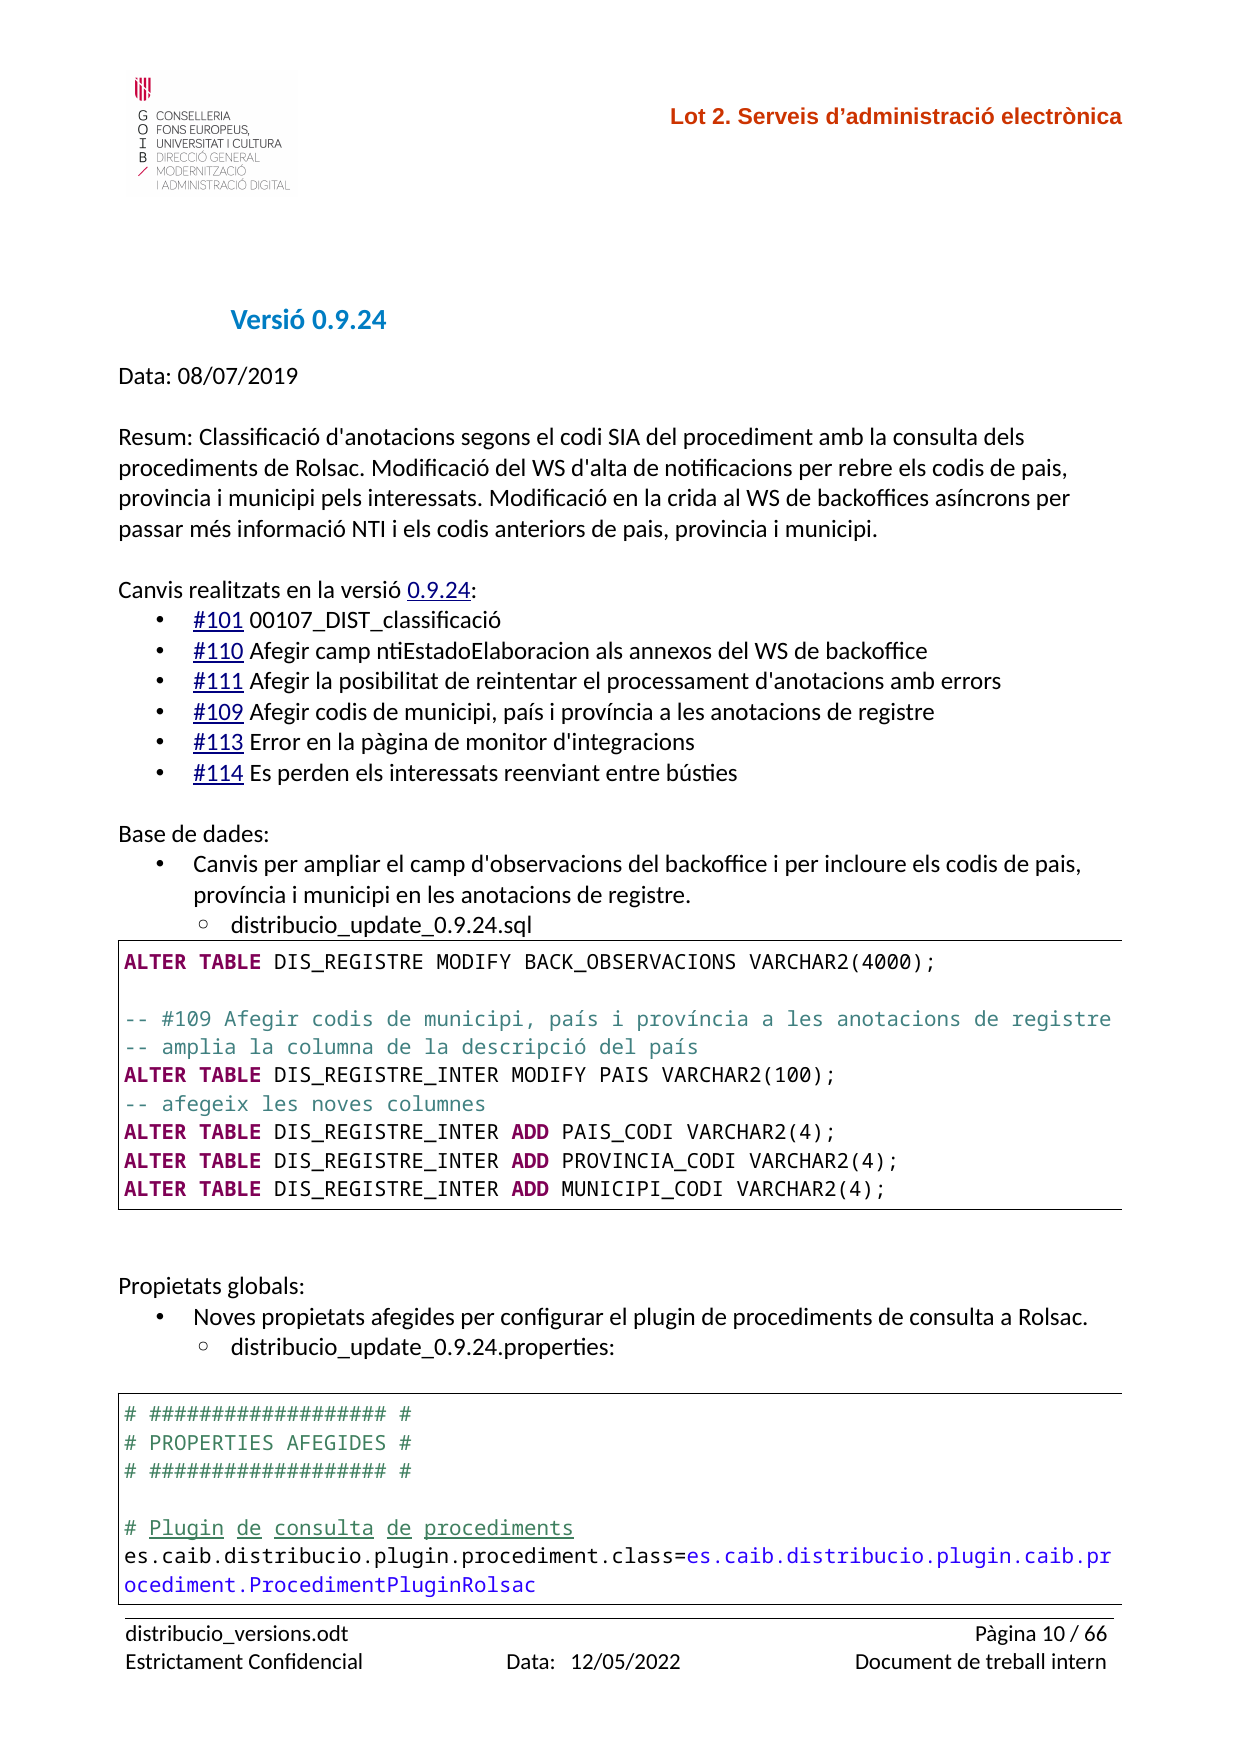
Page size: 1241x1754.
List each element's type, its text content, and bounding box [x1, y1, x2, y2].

text Data: 08/07/2019 [118, 360, 1122, 391]
list #109 Afegir codis de municipi, país i província a les anotacions de registre [156, 696, 1122, 726]
list #113 Error en la pàgina de monitor d'integracions [156, 726, 1122, 757]
text Base de dades: [118, 818, 1122, 848]
list Noves propietats afegides per configurar el plugin de procediments de consulta a Rolsac. [156, 1301, 1122, 1332]
table_header # ################### # # PROPERTIES AFEGIDES # # ################### # # Plugin de consulta de procediments es.caib.distribucio.plugin.procediment.class=es.caib.distribucio.plugin.caib.procediment.ProcedimentPluginRolsac [119, 1394, 1122, 1604]
table_header ALTER TABLE DIS_REGISTRE MODIFY BACK_OBSERVACIONS VARCHAR2(4000); -- #109 Afegir codis de municipi, país i província a les anotacions de registre -- amplia la columna de la descripció del país ALTER TABLE DIS_REGISTRE_INTER MODIFY PAIS VARCHAR2(100); -- afegeix les noves columnes ALTER TABLE DIS_REGISTRE_INTER ADD PAIS_CODI VARCHAR2(4); ALTER TABLE DIS_REGISTRE_INTER ADD PROVINCIA_CODI VARCHAR2(4); ALTER TABLE DIS_REGISTRE_INTER ADD MUNICIPI_CODI VARCHAR2(4); [119, 941, 1122, 1208]
text Resum: Classificació d'anotacions segons el codi SIA del procediment amb la consulta dels procediments de Rolsac. Modificació del WS d'alta de notificacions per rebre els codis de pais, provincia i municipi pels interessats. Modificació en la crida al WS de backoffices asíncrons per passar més informació NTI i els codis anteriors de pais, provincia i municipi. [118, 421, 1122, 543]
text Propietats globals: [118, 1271, 1122, 1301]
list #111 Afegir la posibilitat de reintentar el processament d'anotacions amb errors [156, 665, 1122, 696]
list #110 Afegir camp ntiEstadoElaboracion als annexos del WS de backoffice [156, 635, 1122, 665]
picture [126, 70, 299, 197]
list Canvis per ampliar el camp d'observacions del backoffice i per incloure els codis de pais, província i municipi en les anotacions de registre. [156, 848, 1122, 909]
list distribucio_update_0.9.24.properties: [193, 1332, 1122, 1362]
list distribucio_update_0.9.24.sql [193, 909, 1122, 940]
text Canvis realitzats en la versió 0.9.24: [118, 574, 1122, 604]
subtitle Versió 0.9.24 [153, 301, 1122, 336]
list #114 Es perden els interessats reenviant entre bústies [156, 757, 1122, 787]
list #101 00107_DIST_classificació [156, 604, 1122, 635]
